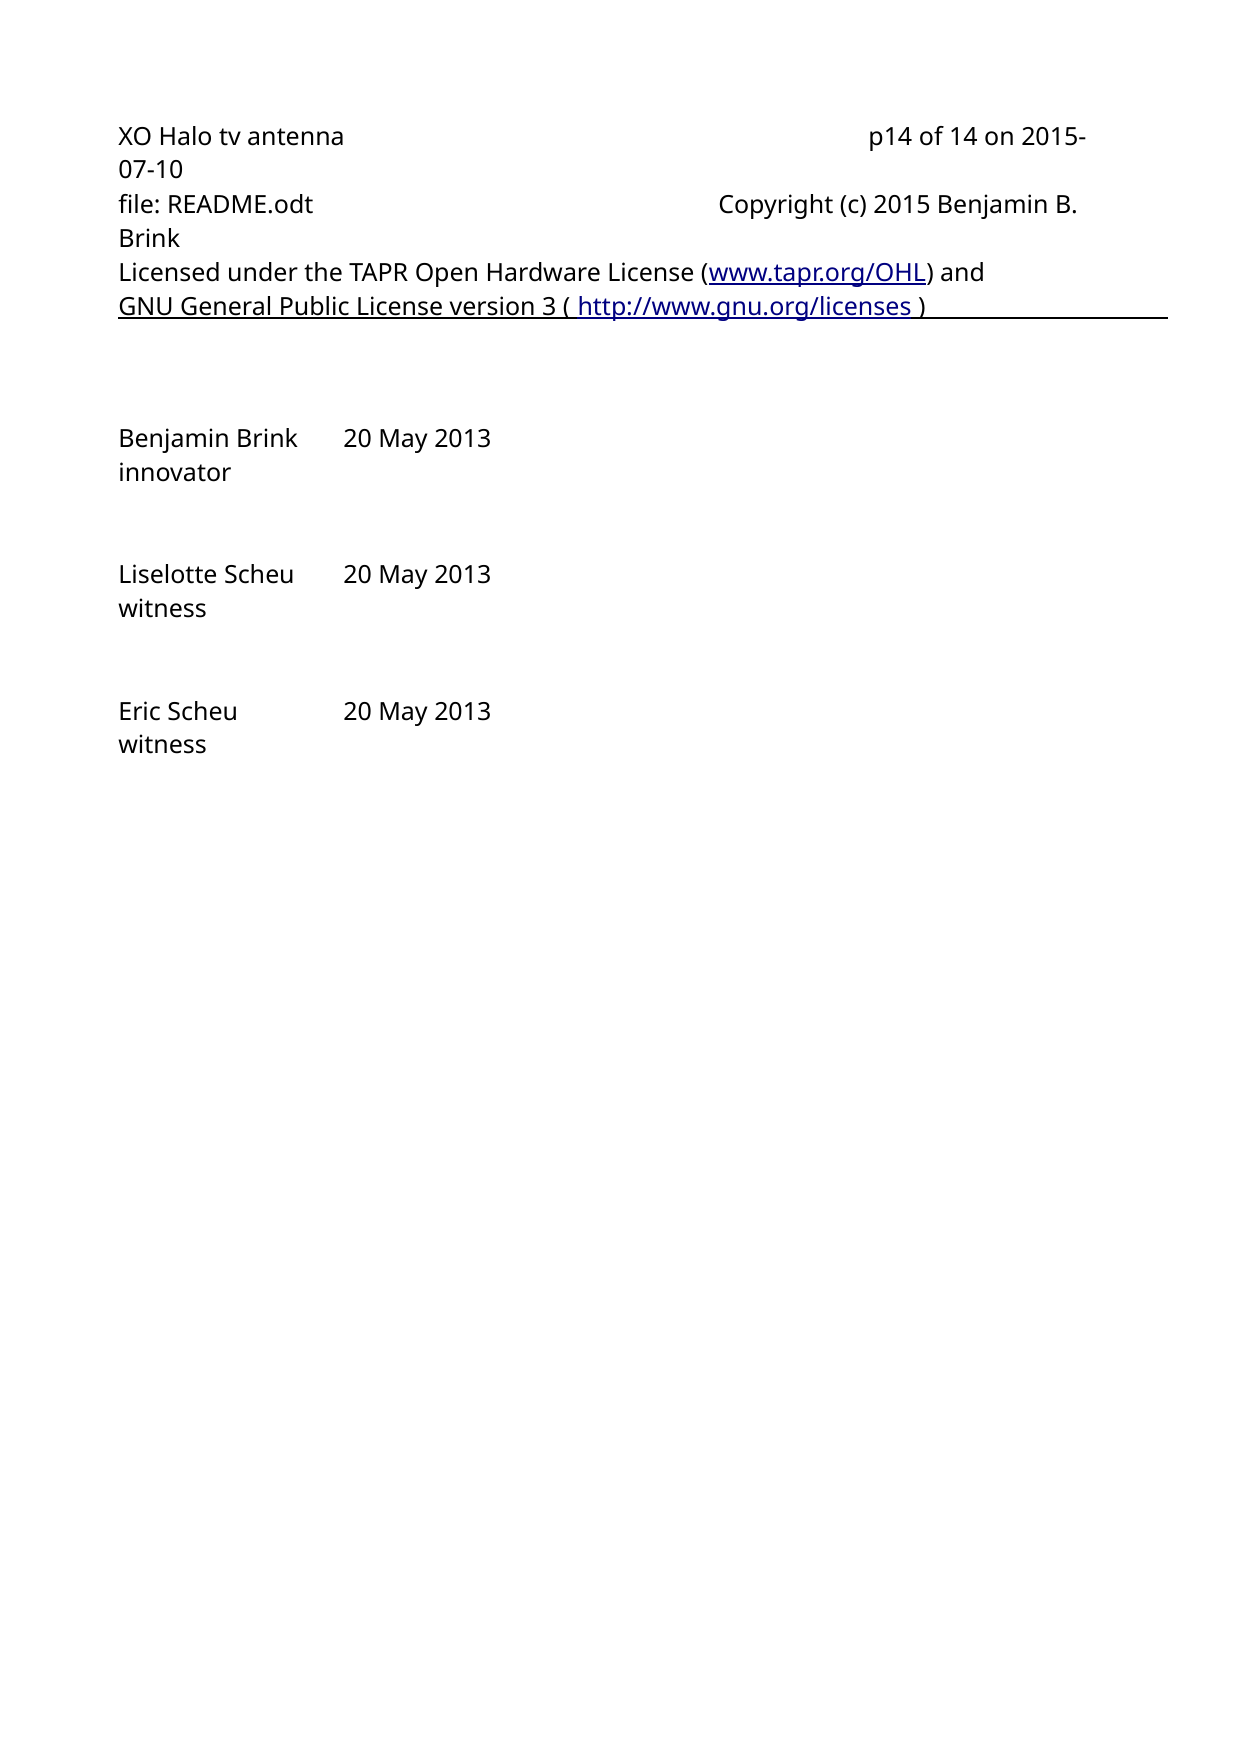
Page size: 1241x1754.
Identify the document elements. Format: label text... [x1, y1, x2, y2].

text Benjamin Brink 20 May 2013 [118, 421, 1122, 455]
text Eric Scheu 20 May 2013 [118, 693, 1122, 727]
text innovator [118, 455, 1122, 489]
text witness [118, 591, 1122, 625]
text Liselotte Scheu 20 May 2013 [118, 557, 1122, 591]
text witness [118, 727, 1122, 761]
